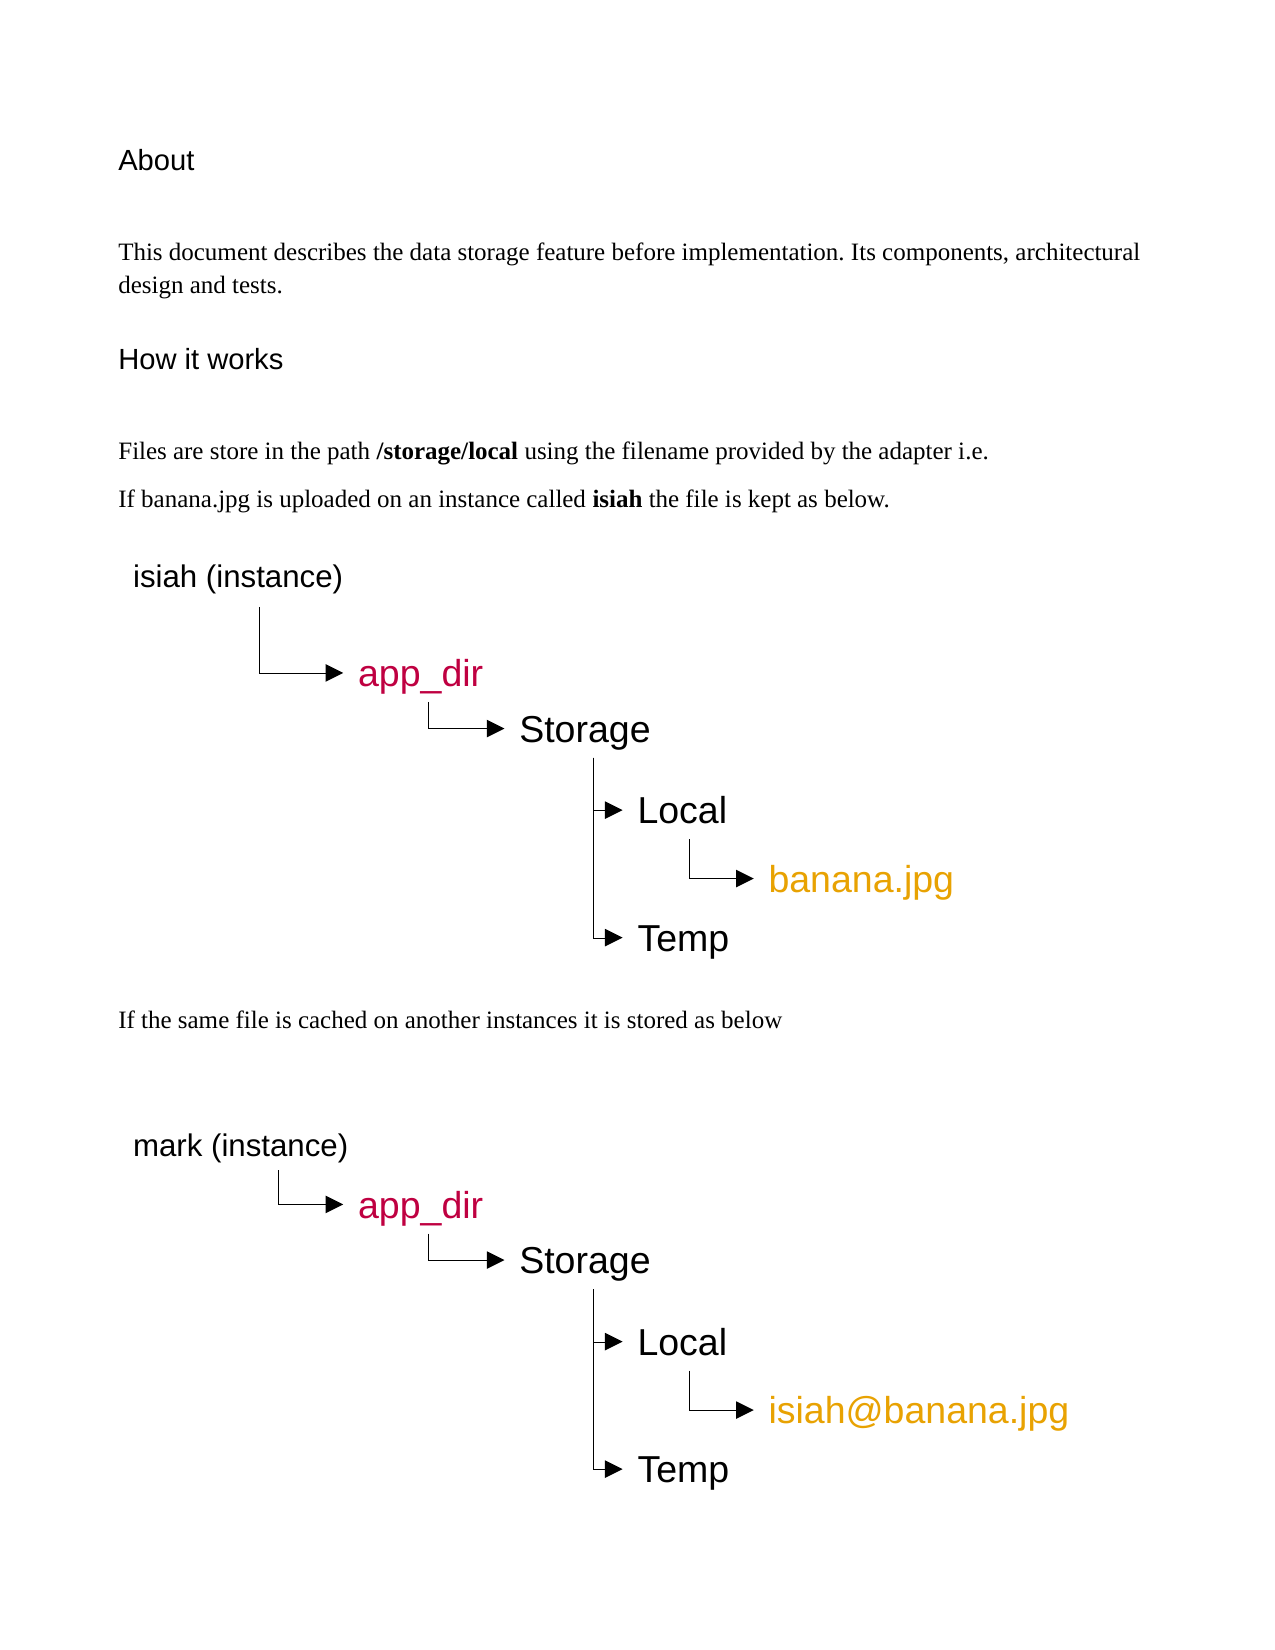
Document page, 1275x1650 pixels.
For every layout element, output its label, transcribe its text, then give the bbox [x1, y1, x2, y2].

text If the same file is cached on another instances it is stored as below [118, 1005, 1157, 1034]
text If banana.jpg is uploaded on an instance called isiah the file is kept as below. [118, 484, 1157, 512]
subtitle How it works [118, 342, 1157, 376]
subtitle About [118, 143, 1157, 177]
text This document describes the data storage feature before implementation. Its components, architectural design and tests. [118, 237, 1157, 298]
text Files are store in the path /storage/local using the filename provided by the adapter i.e. [118, 436, 1157, 465]
